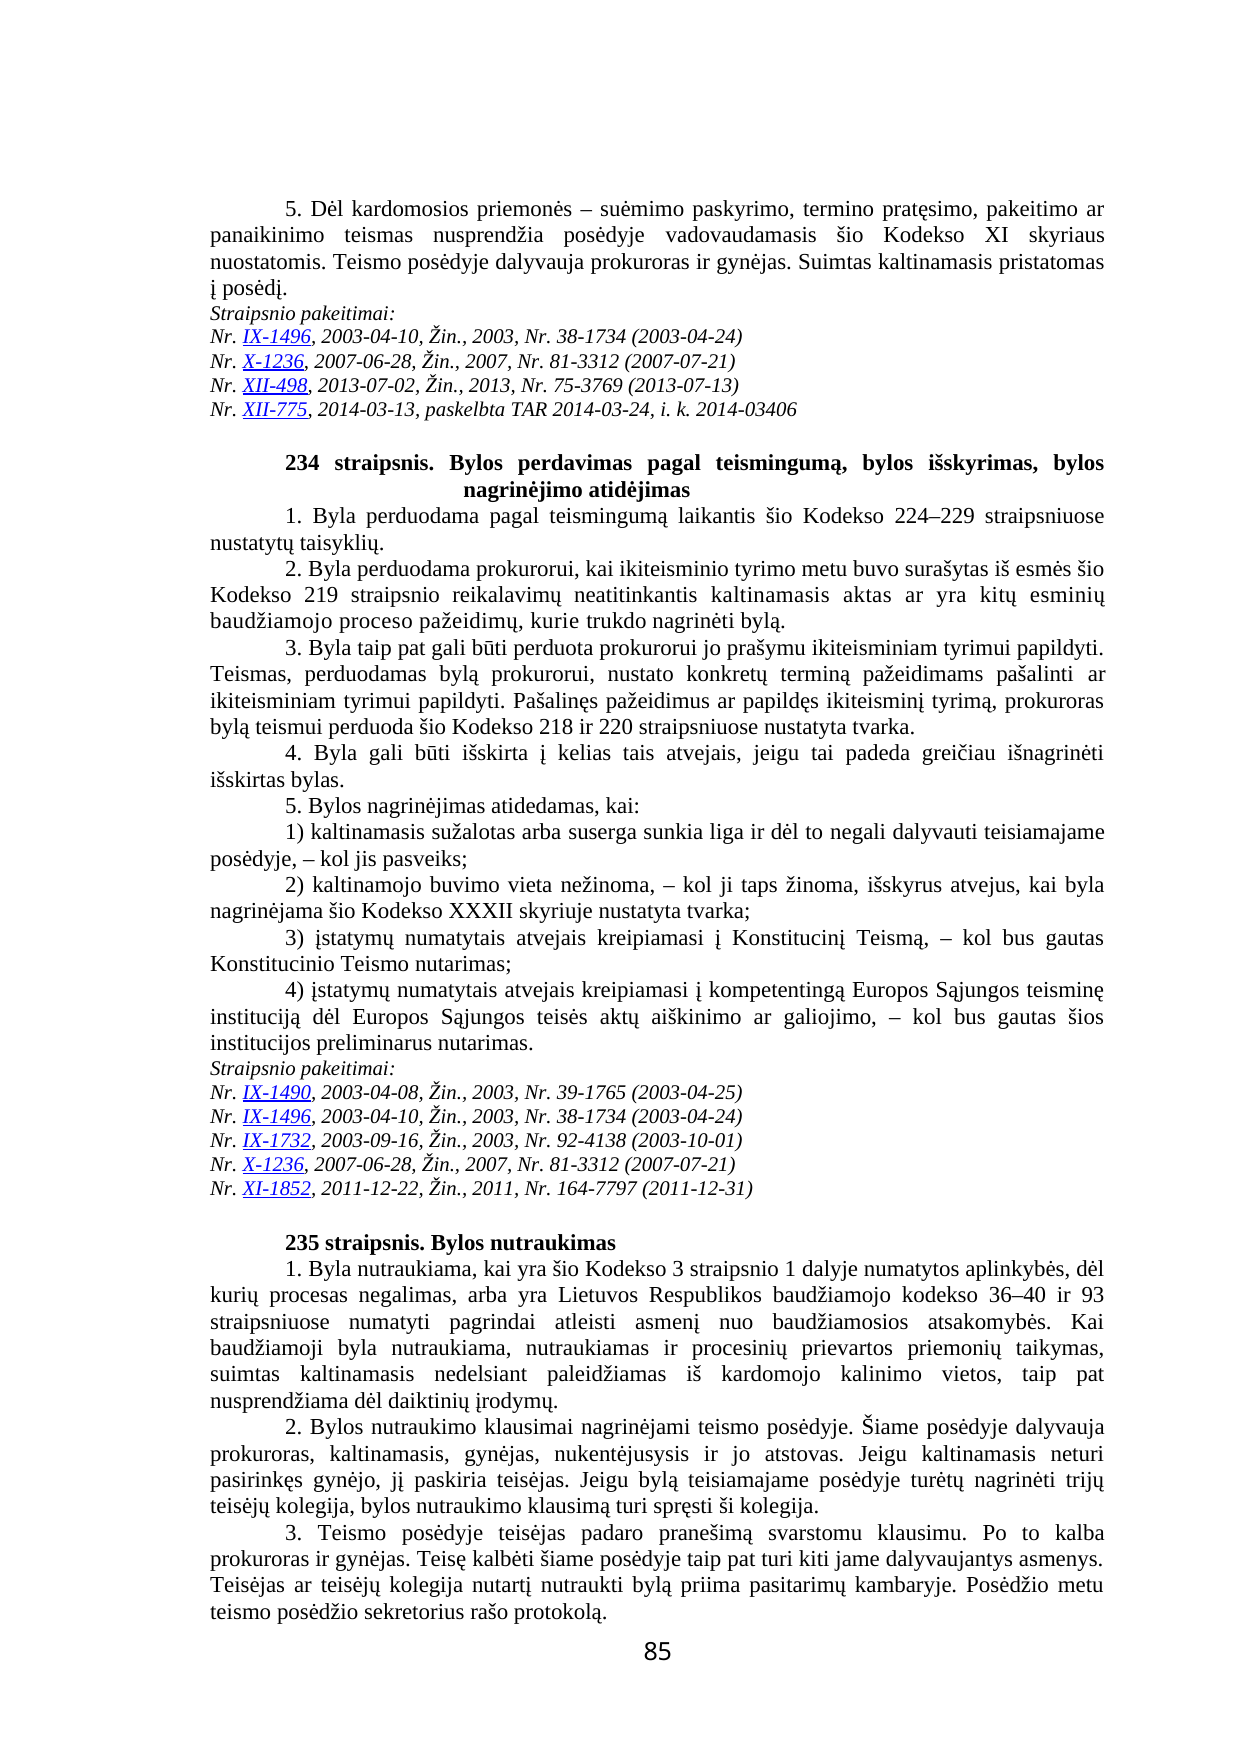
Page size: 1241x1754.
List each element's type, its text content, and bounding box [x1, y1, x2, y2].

text Nr. XII-498, 2013-07-02, Žin., 2013, Nr. 75-3769 (2013-07-13) [210, 373, 1106, 397]
text 3) įstatymų numatytais atvejais kreipiamasi į Konstitucinį Teismą, – kol bus gautas Konstitucinio Teismo nutarimas; [210, 924, 1106, 977]
text 2) kaltinamojo buvimo vieta nežinoma, – kol ji taps žinoma, išskyrus atvejus, kai byla nagrinėjama šio Kodekso XXXII skyriuje nustatyta tvarka; [210, 871, 1106, 924]
text 1) kaltinamasis sužalotas arba suserga sunkia liga ir dėl to negali dalyvauti teisiamajame posėdyje, – kol jis pasveiks; [210, 818, 1106, 871]
text Nr. IX-1496, 2003-04-10, Žin., 2003, Nr. 38-1734 (2003-04-24) [210, 1104, 1106, 1128]
text Nr. XII-775, 2014-03-13, paskelbta TAR 2014-03-24, i. k. 2014-03406 [210, 397, 1106, 421]
text 1. Byla perduodama pagal teismingumą laikantis šio Kodekso 224–229 straipsniuose nustatytų taisyklių. [210, 502, 1106, 555]
text 4) įstatymų numatytais atvejais kreipiamasi į kompetentingą Europos Sąjungos teisminę instituciją dėl Europos Sąjungos teisės aktų aiškinimo ar galiojimo, – kol bus gautas šios institucijos preliminarus nutarimas. [210, 977, 1106, 1056]
text 234 straipsnis. Bylos perdavimas pagal teismingumą, bylos išskyrimas, bylos nagrinėjimo atidėjimas [285, 449, 1106, 502]
text 235 straipsnis. Bylos nutraukimas [210, 1229, 1106, 1255]
text 3. Teismo posėdyje teisėjas padaro pranešimą svarstomu klausimu. Po to kalba prokuroras ir gynėjas. Teisę kalbėti šiame posėdyje taip pat turi kiti jame dalyvaujantys asmenys. Teisėjas ar teisėjų kolegija nutartį nutraukti bylą priima pasitarimų kambaryje. Posėdžio metu teismo posėdžio sekretorius rašo protokolą. [210, 1519, 1106, 1624]
text 5. Dėl kardomosios priemonės – suėmimo paskyrimo, termino pratęsimo, pakeitimo ar panaikinimo teismas nusprendžia posėdyje vadovaudamasis šio Kodekso XI skyriaus nuostatomis. Teismo posėdyje dalyvauja prokuroras ir gynėjas. Suimtas kaltinamasis pristatomas į posėdį. [210, 195, 1106, 300]
text Nr. IX-1732, 2003-09-16, Žin., 2003, Nr. 92-4138 (2003-10-01) [210, 1128, 1106, 1152]
text 4. Byla gali būti išskirta į kelias tais atvejais, jeigu tai padeda greičiau išnagrinėti išskirtas bylas. [210, 739, 1106, 792]
text 2. Bylos nutraukimo klausimai nagrinėjami teismo posėdyje. Šiame posėdyje dalyvauja prokuroras, kaltinamasis, gynėjas, nukentėjusysis ir jo atstovas. Jeigu kaltinamasis neturi pasirinkęs gynėjo, jį paskiria teisėjas. Jeigu bylą teisiamajame posėdyje turėtų nagrinėti trijų teisėjų kolegija, bylos nutraukimo klausimą turi spręsti ši kolegija. [210, 1413, 1106, 1519]
text Nr. IX-1490, 2003-04-08, Žin., 2003, Nr. 39-1765 (2003-04-25) [210, 1080, 1106, 1104]
text Nr. X-1236, 2007-06-28, Žin., 2007, Nr. 81-3312 (2007-07-21) [210, 348, 1106, 373]
text 1. Byla nutraukiama, kai yra šio Kodekso 3 straipsnio 1 dalyje numatytos aplinkybės, dėl kurių procesas negalimas, arba yra Lietuvos Respublikos baudžiamojo kodekso 36–40 ir 93 straipsniuose numatyti pagrindai atleisti asmenį nuo baudžiamosios atsakomybės. Kai baudžiamoji byla nutraukiama, nutraukiamas ir procesinių prievartos priemonių taikymas, suimtas kaltinamasis nedelsiant paleidžiamas iš kardomojo kalinimo vietos, taip pat nusprendžiama dėl daiktinių įrodymų. [210, 1255, 1106, 1413]
text Nr. XI-1852, 2011-12-22, Žin., 2011, Nr. 164-7797 (2011-12-31) [210, 1176, 1106, 1200]
text 5. Bylos nagrinėjimas atidedamas, kai: [210, 792, 1106, 818]
text Straipsnio pakeitimai: [210, 1056, 1106, 1080]
text Nr. X-1236, 2007-06-28, Žin., 2007, Nr. 81-3312 (2007-07-21) [210, 1152, 1106, 1176]
text Nr. IX-1496, 2003-04-10, Žin., 2003, Nr. 38-1734 (2003-04-24) [210, 324, 1106, 348]
text Straipsnio pakeitimai: [210, 300, 1106, 324]
text 2. Byla perduodama prokurorui, kai ikiteisminio tyrimo metu buvo surašytas iš esmės šio Kodekso 219 straipsnio reikalavimų neatitinkantis kaltinamasis aktas ar yra kitų esminių baudžiamojo proceso pažeidimų, kurie trukdo nagrinėti bylą. [210, 555, 1106, 634]
text 3. Byla taip pat gali būti perduota prokurorui jo prašymu ikiteisminiam tyrimui papildyti. Teismas, perduodamas bylą prokurorui, nustato konkretų terminą pažeidimams pašalinti ar ikiteisminiam tyrimui papildyti. Pašalinęs pažeidimus ar papildęs ikiteisminį tyrimą, prokuroras bylą teismui perduoda šio Kodekso 218 ir 220 straipsniuose nustatyta tvarka. [210, 634, 1106, 739]
